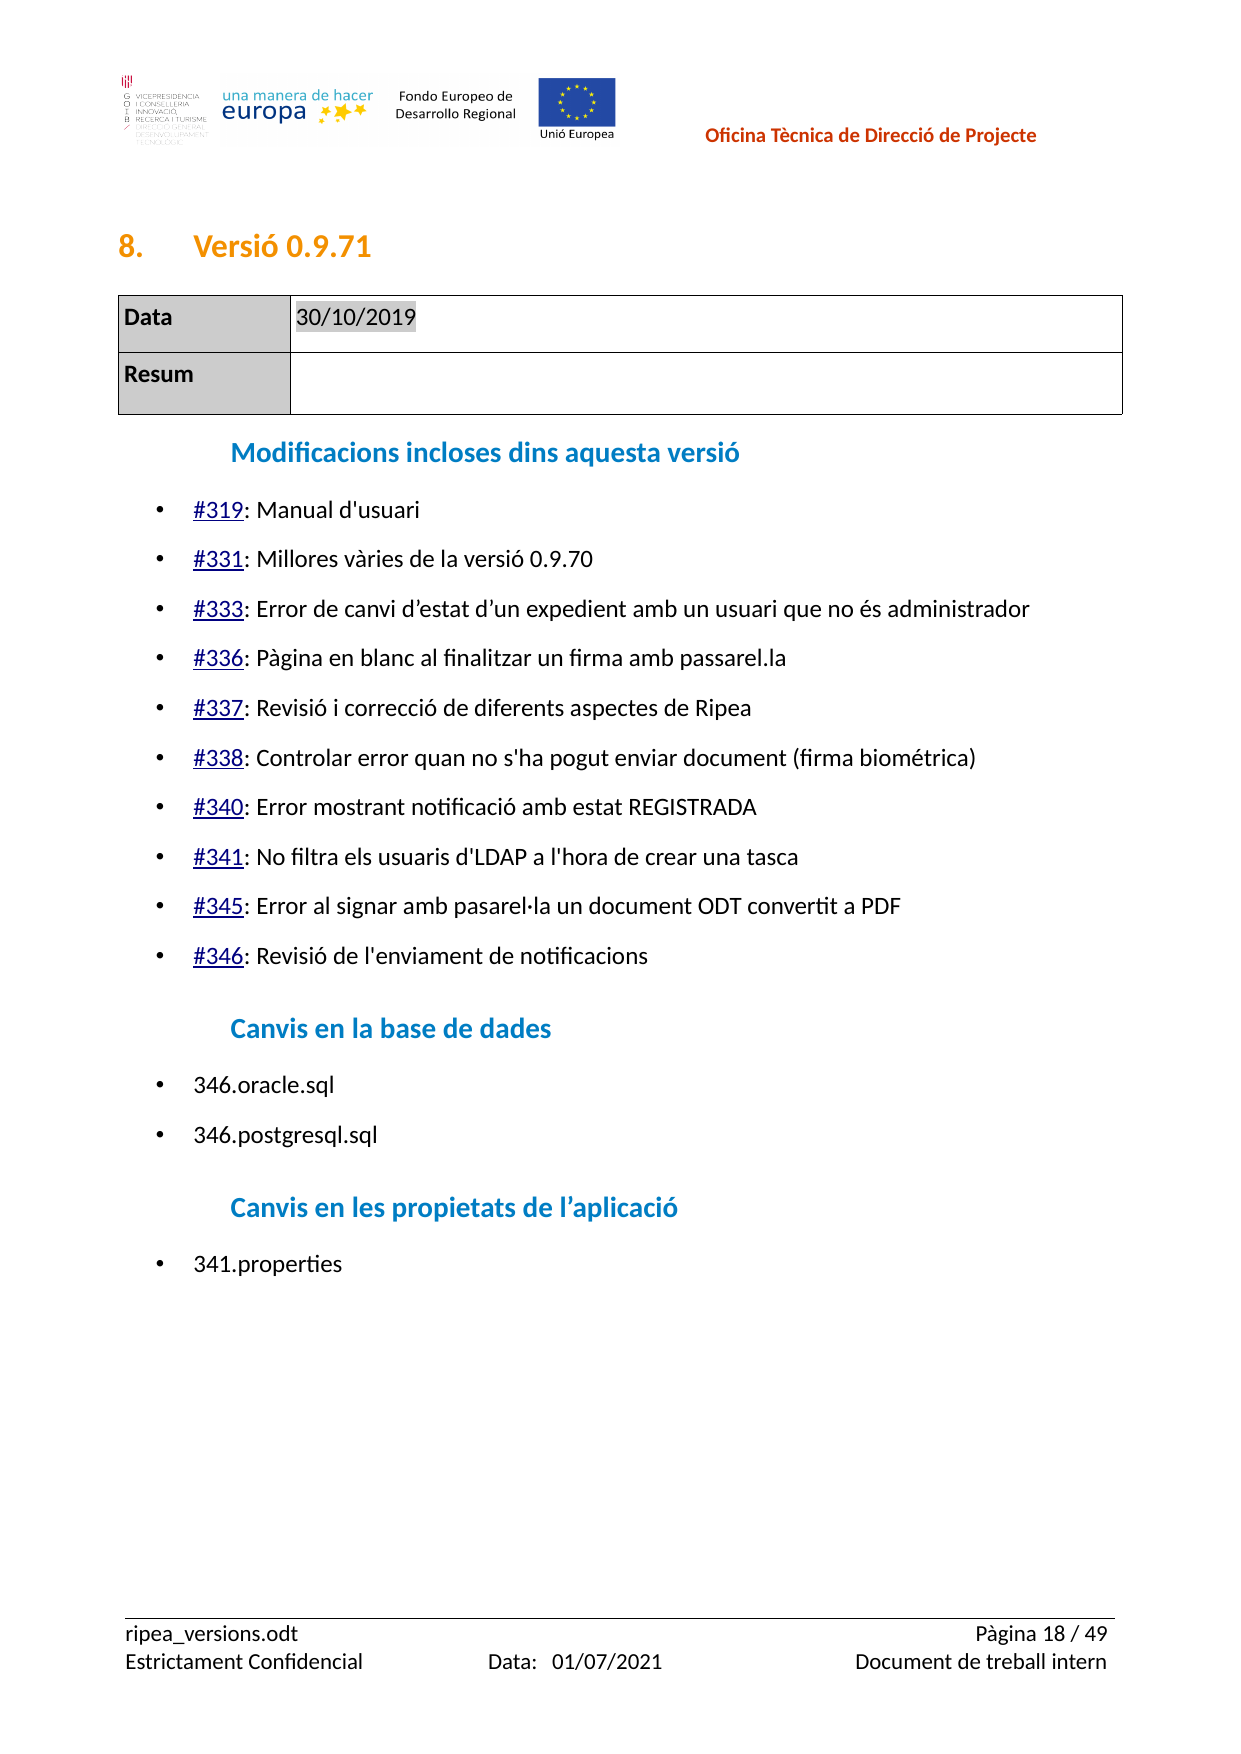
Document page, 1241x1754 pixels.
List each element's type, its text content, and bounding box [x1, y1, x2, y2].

list #337: Revisió i correcció de diferents aspectes de Ripea [156, 692, 1122, 723]
table_header Data [119, 296, 290, 352]
list #345: Error al signar amb pasarel·la un document ODT convertit a PDF [156, 890, 1122, 921]
list #341: No filtra els usuaris d'LDAP a l'hora de crear una tasca [156, 841, 1122, 871]
list #340: Error mostrant notificació amb estat REGISTRADA [156, 791, 1122, 822]
list #346: Revisió de l'enviament de notificacions [156, 940, 1122, 971]
list 346.postgresql.sql [156, 1119, 1122, 1149]
subtitle Canvis en la base de dades [153, 1010, 1122, 1046]
picture [118, 73, 213, 147]
subtitle Modificacions incloses dins aquesta versió [153, 434, 1122, 470]
table_header 30/10/2019 [291, 296, 1122, 352]
subtitle Versió 0.9.71 [118, 225, 1122, 266]
subtitle Canvis en les propietats de l’aplicació [153, 1189, 1122, 1225]
list #333: Error de canvi d’estat d’un expedient amb un usuari que no és administrador [156, 593, 1122, 623]
picture [219, 73, 621, 147]
list #336: Pàgina en blanc al finalitzar un firma amb passarel.la [156, 642, 1122, 673]
list #331: Millores vàries de la versió 0.9.70 [156, 543, 1122, 574]
list 346.oracle.sql [156, 1069, 1122, 1100]
list #338: Controlar error quan no s'ha pogut enviar document (firma biométrica) [156, 742, 1122, 772]
table_cell Resum [119, 353, 290, 414]
list #319: Manual d'usuari [156, 494, 1122, 524]
list 341.properties [156, 1248, 1122, 1279]
table_cell [291, 353, 1122, 414]
